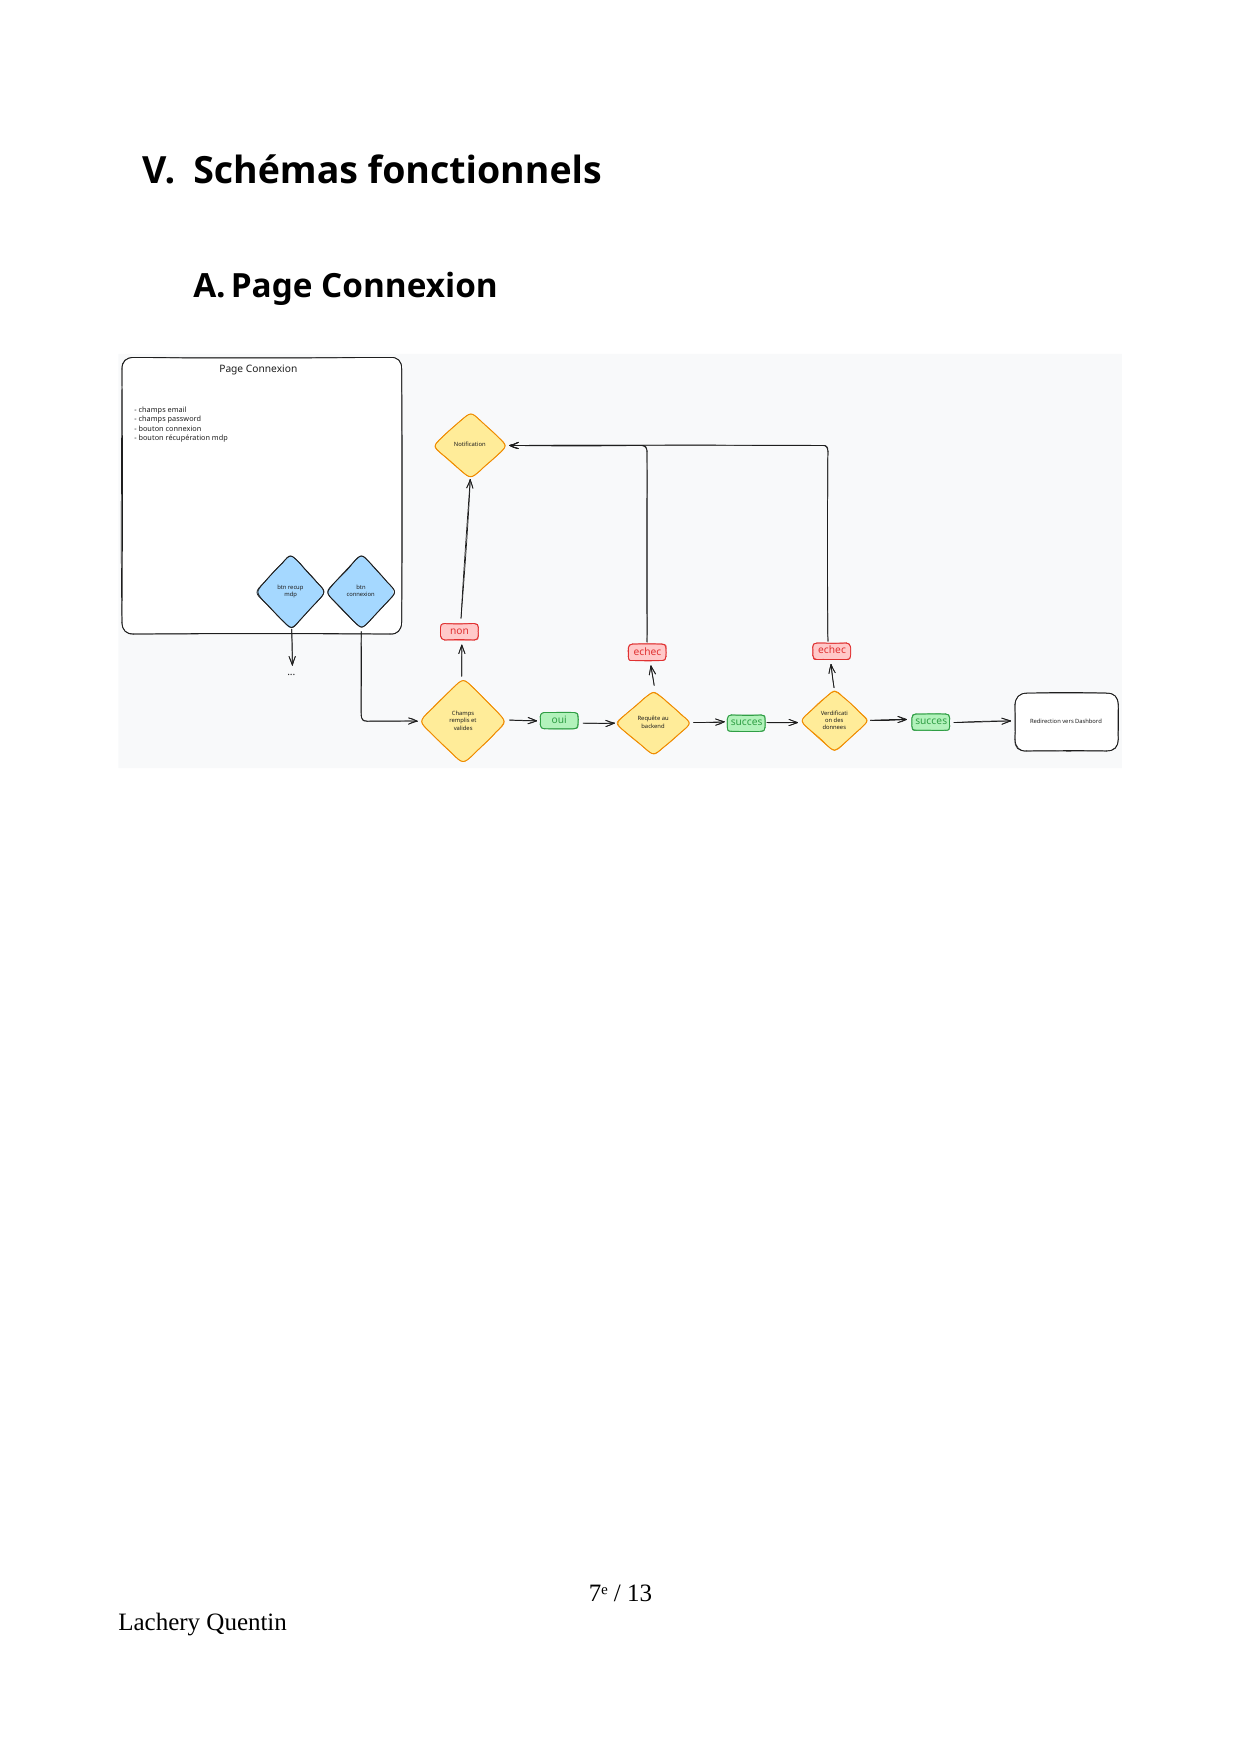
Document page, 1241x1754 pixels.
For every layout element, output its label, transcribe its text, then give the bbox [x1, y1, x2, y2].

subtitle Page Connexion [193, 262, 1122, 307]
subtitle Schémas fonctionnels [175, 143, 1122, 194]
